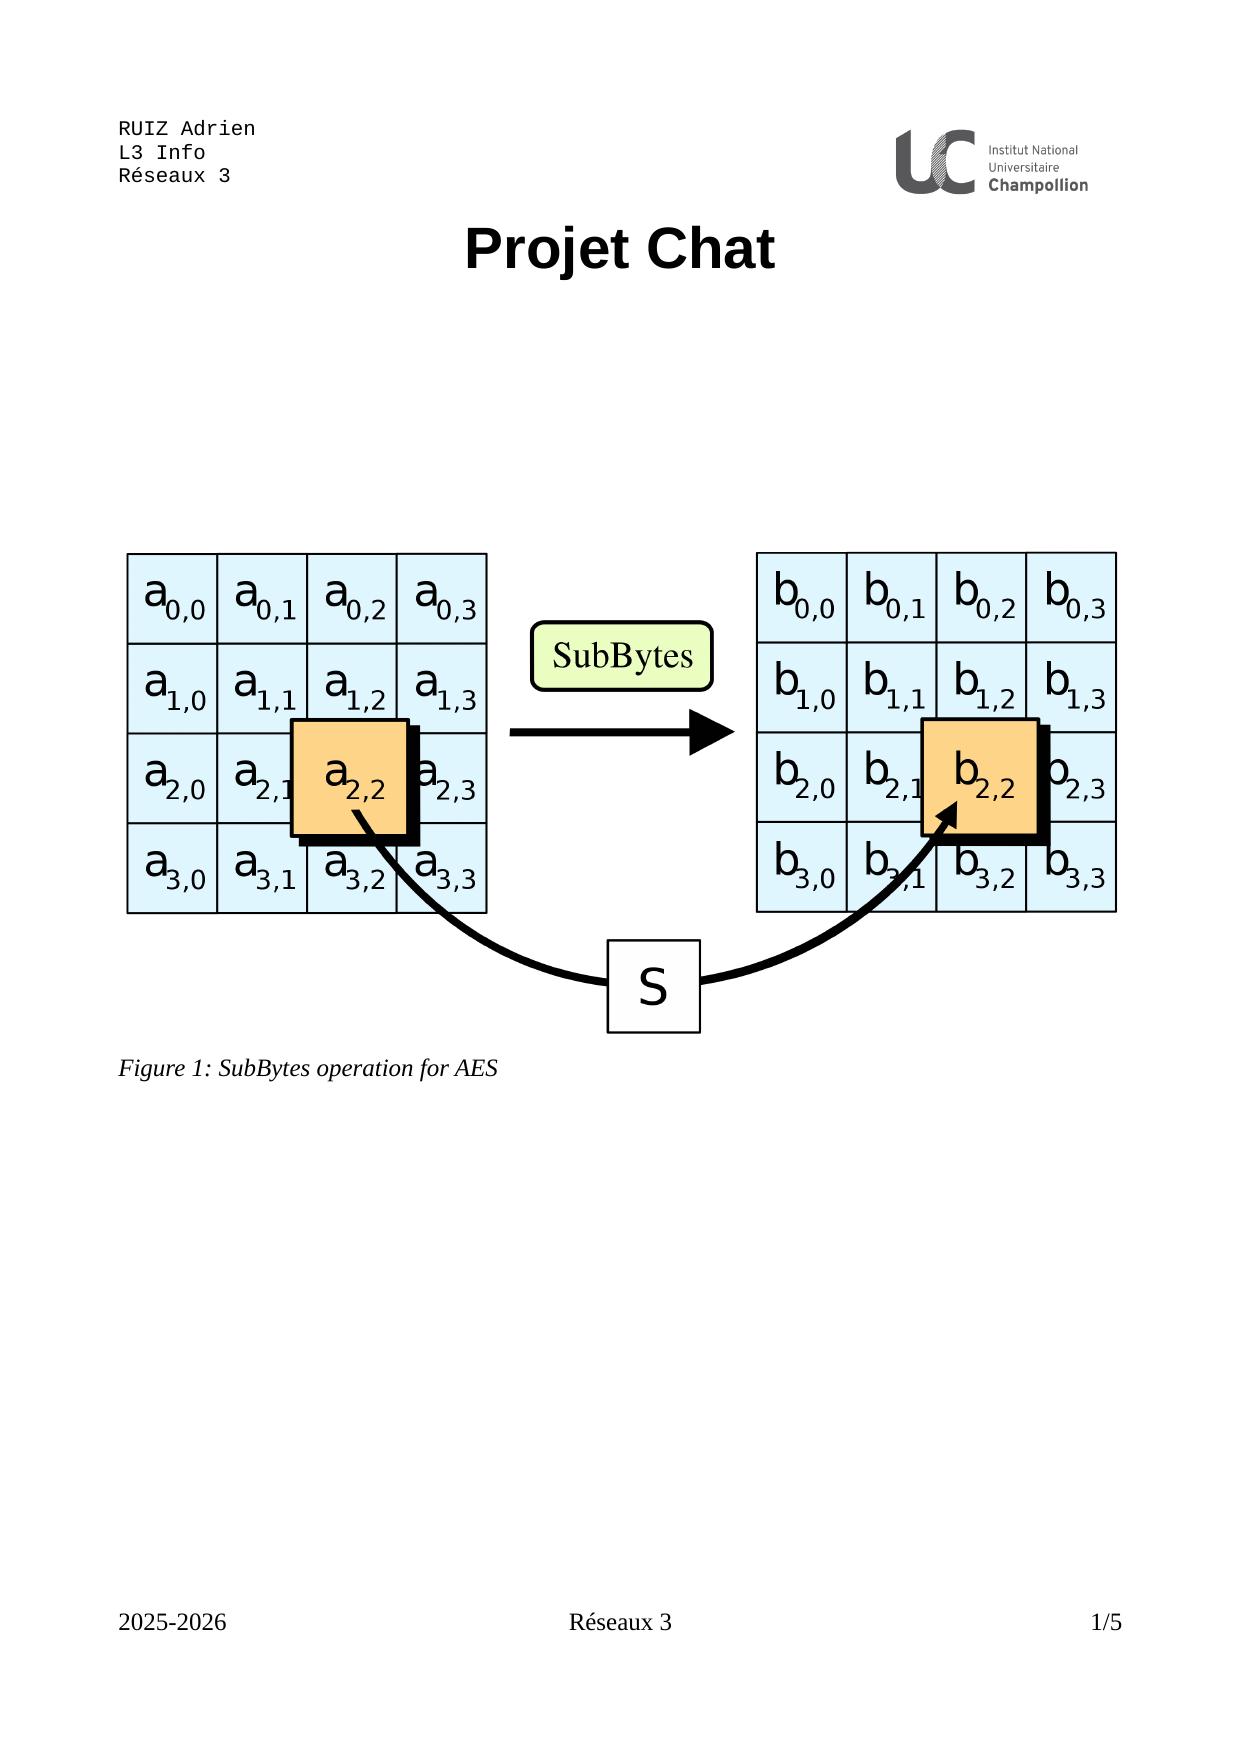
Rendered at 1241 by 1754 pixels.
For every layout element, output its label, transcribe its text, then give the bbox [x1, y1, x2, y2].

text RUIZ Adrien [118, 118, 881, 142]
picture [118, 532, 1123, 1053]
text [1102, 142, 1122, 165]
title Projet Chat [118, 214, 1122, 281]
text L3 Info [118, 142, 881, 165]
text [1102, 165, 1122, 189]
text [1102, 118, 1122, 142]
picture [881, 114, 1102, 209]
text Réseaux 3 [118, 165, 881, 189]
text Figure 1: SubBytes operation for AES [118, 1053, 1122, 1081]
